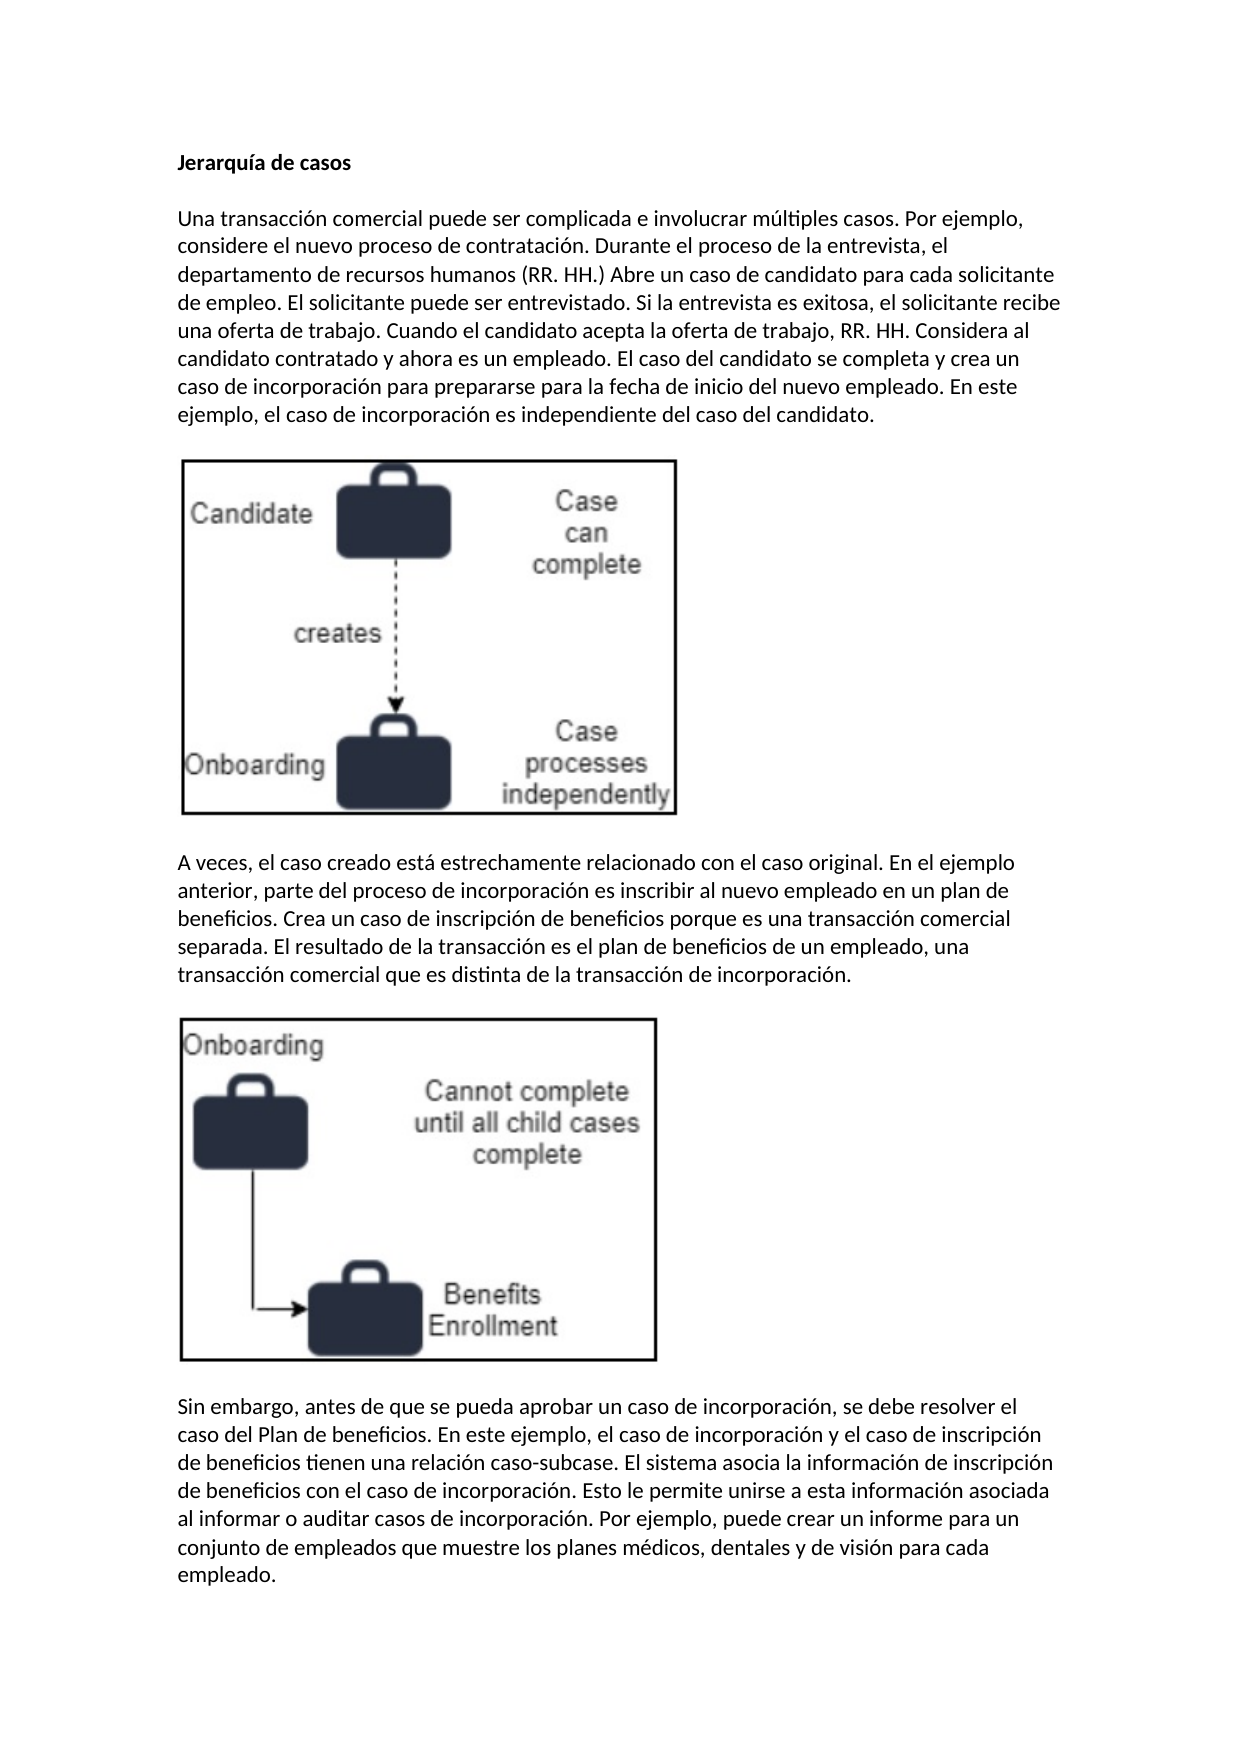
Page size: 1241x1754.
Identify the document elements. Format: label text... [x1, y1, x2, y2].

text Sin embargo, antes de que se pueda aprobar un caso de incorporación, se debe resolver el caso del Plan de beneficios. En este ejemplo, el caso de incorporación y el caso de inscripción de beneficios tienen una relación caso-subcase. El sistema asocia la información de inscripción de beneficios con el caso de incorporación. Esto le permite unirse a esta información asociada al informar o auditar casos de incorporación. Por ejemplo, puede crear un informe para un conjunto de empleados que muestre los planes médicos, dentales y de visión para cada empleado. [177, 1392, 1063, 1589]
text A veces, el caso creado está estrechamente relacionado con el caso original. En el ejemplo anterior, parte del proceso de incorporación es inscribir al nuevo empleado en un plan de beneficios. Crea un caso de inscripción de beneficios porque es una transacción comercial separada. El resultado de la transacción es el plan de beneficios de un empleado, una transacción comercial que es distinta de la transacción de incorporación. [177, 848, 1063, 988]
picture [177, 1016, 659, 1365]
picture [177, 455, 682, 820]
text Jerarquía de casos [177, 148, 1063, 176]
text Una transacción comercial puede ser complicada e involucrar múltiples casos. Por ejemplo, considere el nuevo proceso de contratación. Durante el proceso de la entrevista, el departamento de recursos humanos (RR. HH.) Abre un caso de candidato para cada solicitante de empleo. El solicitante puede ser entrevistado. Si la entrevista es exitosa, el solicitante recibe una oferta de trabajo. Cuando el candidato acepta la oferta de trabajo, RR. HH. Considera al candidato contratado y ahora es un empleado. El caso del candidato se completa y crea un caso de incorporación para prepararse para la fecha de inicio del nuevo empleado. En este ejemplo, el caso de incorporación es independiente del caso del candidato. [177, 204, 1063, 428]
